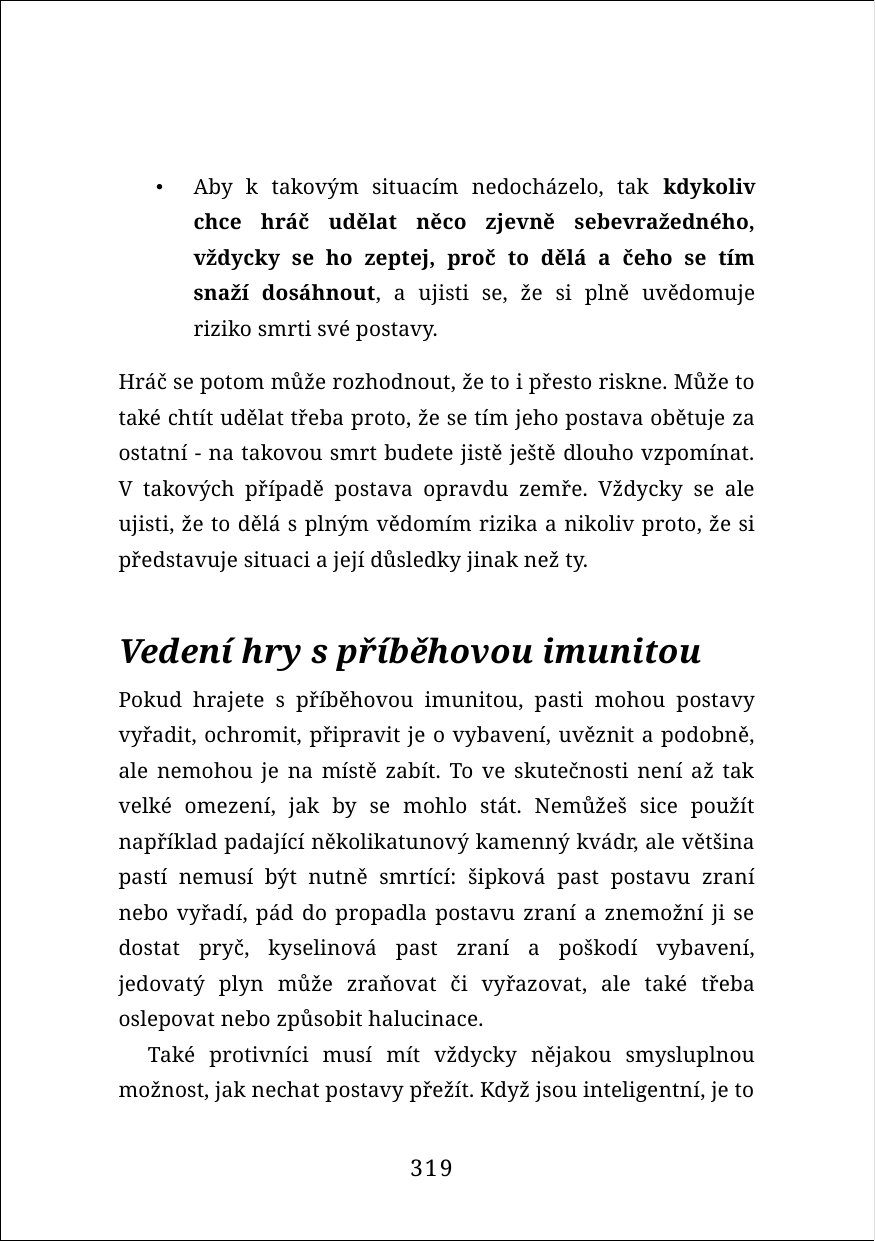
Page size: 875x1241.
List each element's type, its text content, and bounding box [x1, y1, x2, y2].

list Aby k takovým situacím nedocházelo, tak kdykoliv chce hráč udělat něco zjevně sebevražedného, vždycky se ho zeptej, proč to dělá a čeho se tím snaží dosáhnout, a ujisti se, že si plně uvědomuje riziko smrti své postavy. [156, 172, 756, 342]
text Hráč se potom může rozhodnout, že to i přesto riskne. Může to také chtít udělat třeba proto, že se tím jeho postava obětuje za ostatní - na takovou smrt budete jistě ještě dlouho vzpomínat. V takových případě postava opravdu zemře. Vždycky se ale ujisti, že to dělá s plným vědomím rizika a nikoliv proto, že si představuje situaci a její důsledky jinak než ty. [118, 367, 756, 573]
subtitle Vedení hry s příběhovou imunitou [118, 627, 756, 673]
text Pokud hrajete s příběhovou imunitou, pasti mohou postavy vyřadit, ochromit, připravit je o vybavení, uvěznit a podobně, ale nemohou je na místě zabít. To ve skutečnosti není až tak velké omezení, jak by se mohlo stát. Nemůžeš sice použít například padající několikatunový kamenný kvádr, ale většina pastí nemusí být nutně smrtící: šipková past postavu zraní nebo vyřadí, pád do propadla postavu zraní a znemožní ji se dostat pryč, kyselinová past zraní a poškodí vybavení, jedovatý plyn může zraňovat či vyřazovat, ale také třeba oslepovat nebo způsobit halucinace. Také protivníci musí mít vždycky nějakou smysluplnou možnost, jak nechat postavy přežít. Když jsou inteligentní, je to [118, 685, 756, 1104]
